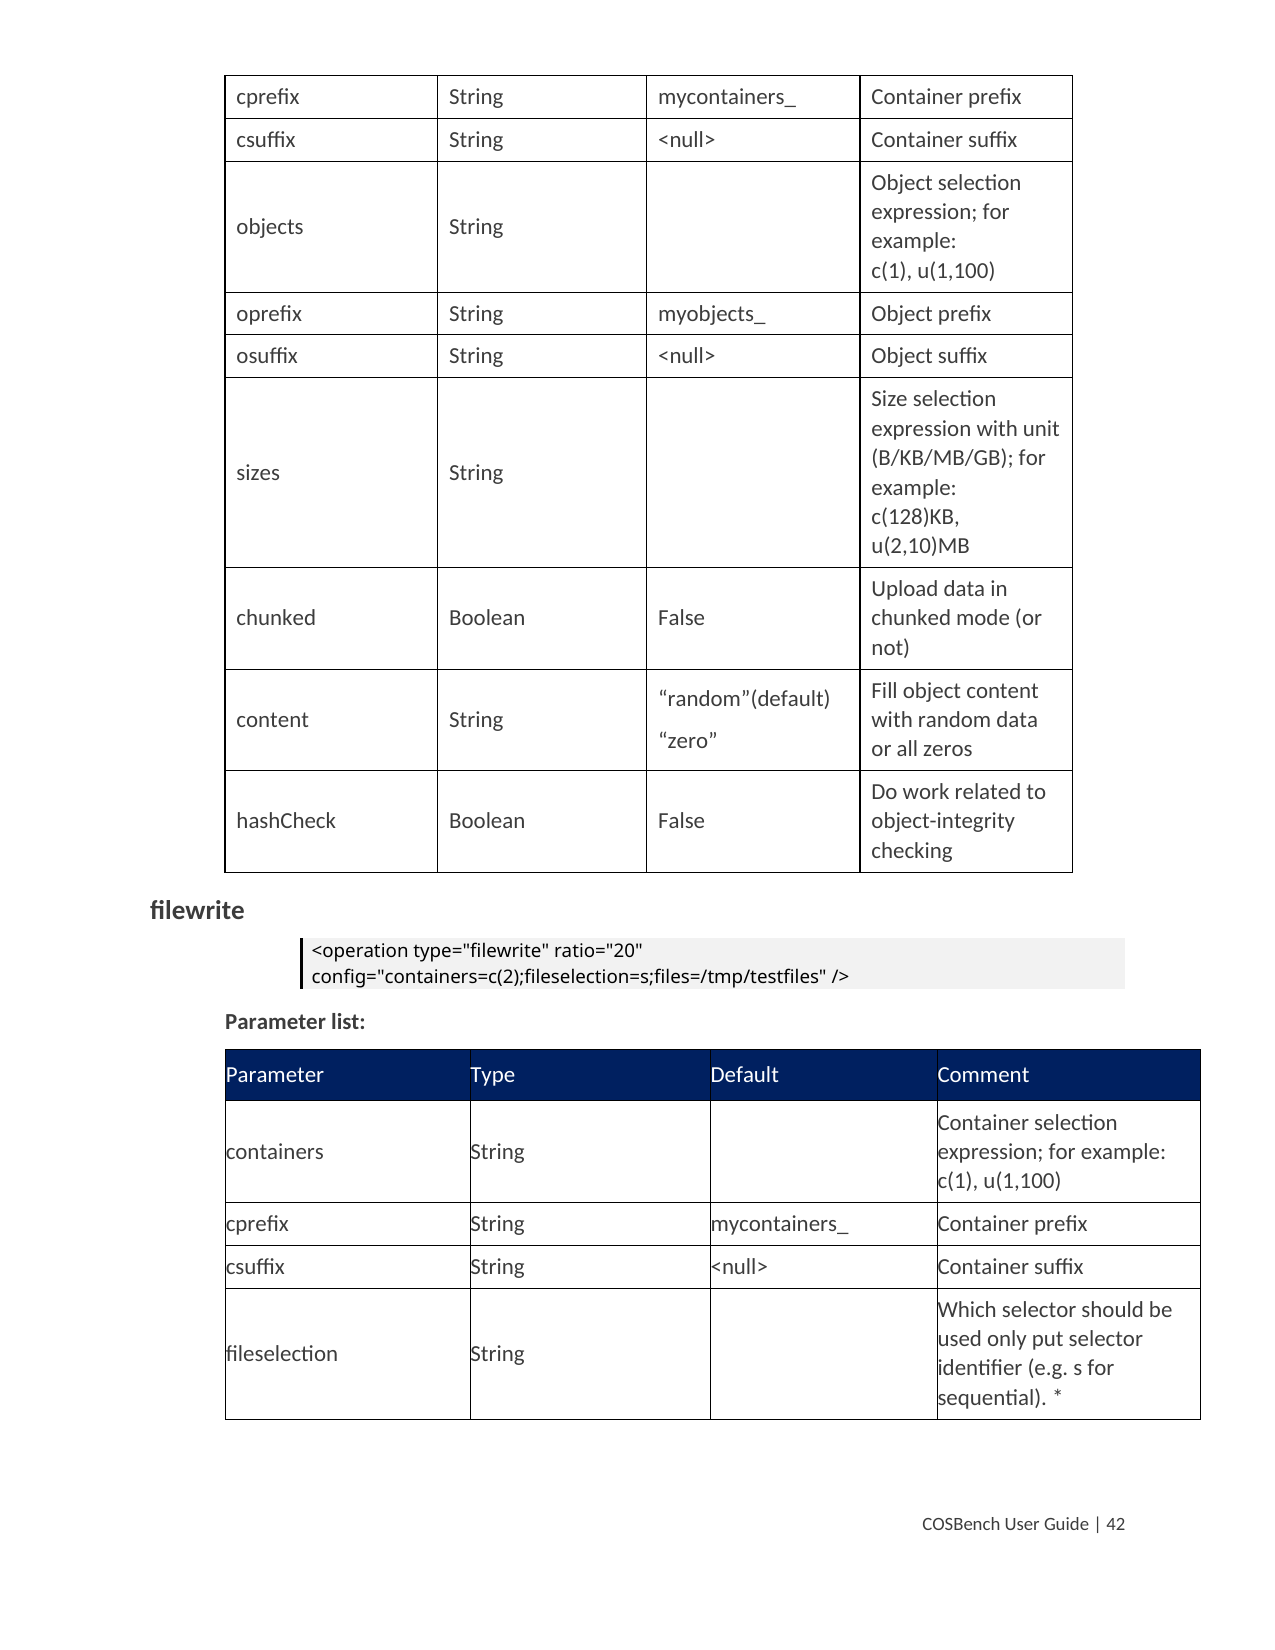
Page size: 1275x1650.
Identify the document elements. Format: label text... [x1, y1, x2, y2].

table_cell String [438, 335, 646, 377]
table_cell String [438, 162, 646, 292]
table_cell fileselection [226, 1289, 470, 1418]
table_cell Size selection expression with unit (B/KB/MB/GB); for example: c(128)KB, u(2,10)MB [861, 378, 1072, 567]
table_cell Which selector should be used only put selector identifier (e.g. s for sequential). * [938, 1289, 1200, 1418]
table_cell myobjects_ [647, 293, 859, 334]
table_cell csuffix [226, 1246, 470, 1287]
table_cell Upload data in chunked mode (or not) [861, 568, 1072, 668]
table_cell “random”(default) “zero” [647, 670, 859, 770]
table_header Type [471, 1050, 710, 1100]
table_cell mycontainers_ [711, 1203, 937, 1245]
table_cell Boolean [438, 771, 646, 872]
table_cell String [438, 670, 646, 770]
subtitle filewrite [150, 893, 1125, 926]
table_cell Container suffix [938, 1246, 1200, 1287]
table_cell Do work related to object-integrity checking [861, 771, 1072, 872]
table_cell String [471, 1101, 710, 1202]
table_cell mycontainers_ [647, 76, 859, 118]
table_cell Container prefix [938, 1203, 1200, 1245]
table_cell Fill object content with random data or all zeros [861, 670, 1072, 770]
table_cell <null> [647, 335, 859, 377]
table_cell [711, 1101, 937, 1202]
table_cell Boolean [438, 568, 646, 668]
table_cell containers [226, 1101, 470, 1202]
table_cell String [438, 293, 646, 334]
table_cell objects [226, 162, 437, 292]
table_cell oprefix [226, 293, 437, 334]
table_cell <null> [647, 119, 859, 161]
table_header Comment [938, 1050, 1200, 1100]
table_cell False [647, 771, 859, 872]
table_cell [647, 162, 859, 292]
table_cell String [438, 76, 646, 118]
table_cell osuffix [226, 335, 437, 377]
table_cell Object prefix [861, 293, 1072, 334]
table_cell chunked [226, 568, 437, 668]
table_header Default [711, 1050, 937, 1100]
table_cell String [471, 1246, 710, 1287]
table_cell Container selection expression; for example: c(1), u(1,100) [938, 1101, 1200, 1202]
table_cell cprefix [226, 76, 437, 118]
table_cell Container suffix [861, 119, 1072, 161]
table_cell [647, 378, 859, 567]
table_cell cprefix [226, 1203, 470, 1245]
table_header Parameter [226, 1050, 470, 1100]
table_cell hashCheck [226, 771, 437, 872]
table_cell False [647, 568, 859, 668]
table_cell sizes [226, 378, 437, 567]
table_cell String [471, 1203, 710, 1245]
table_cell content [226, 670, 437, 770]
table_cell [711, 1289, 937, 1418]
table_cell Object suffix [861, 335, 1072, 377]
text <operation type="filewrite" ratio="20" config="containers=c(2);fileselection=s;files=/tmp/testfiles" /> [303, 938, 1125, 989]
table_cell String [471, 1289, 710, 1418]
table_cell String [438, 378, 646, 567]
table_cell Object selection expression; for example: c(1), u(1,100) [861, 162, 1072, 292]
table_cell csuffix [226, 119, 437, 161]
table_cell String [438, 119, 646, 161]
table_cell <null> [711, 1246, 937, 1287]
table_cell Container prefix [861, 76, 1072, 118]
text Parameter list: [225, 1007, 1125, 1035]
